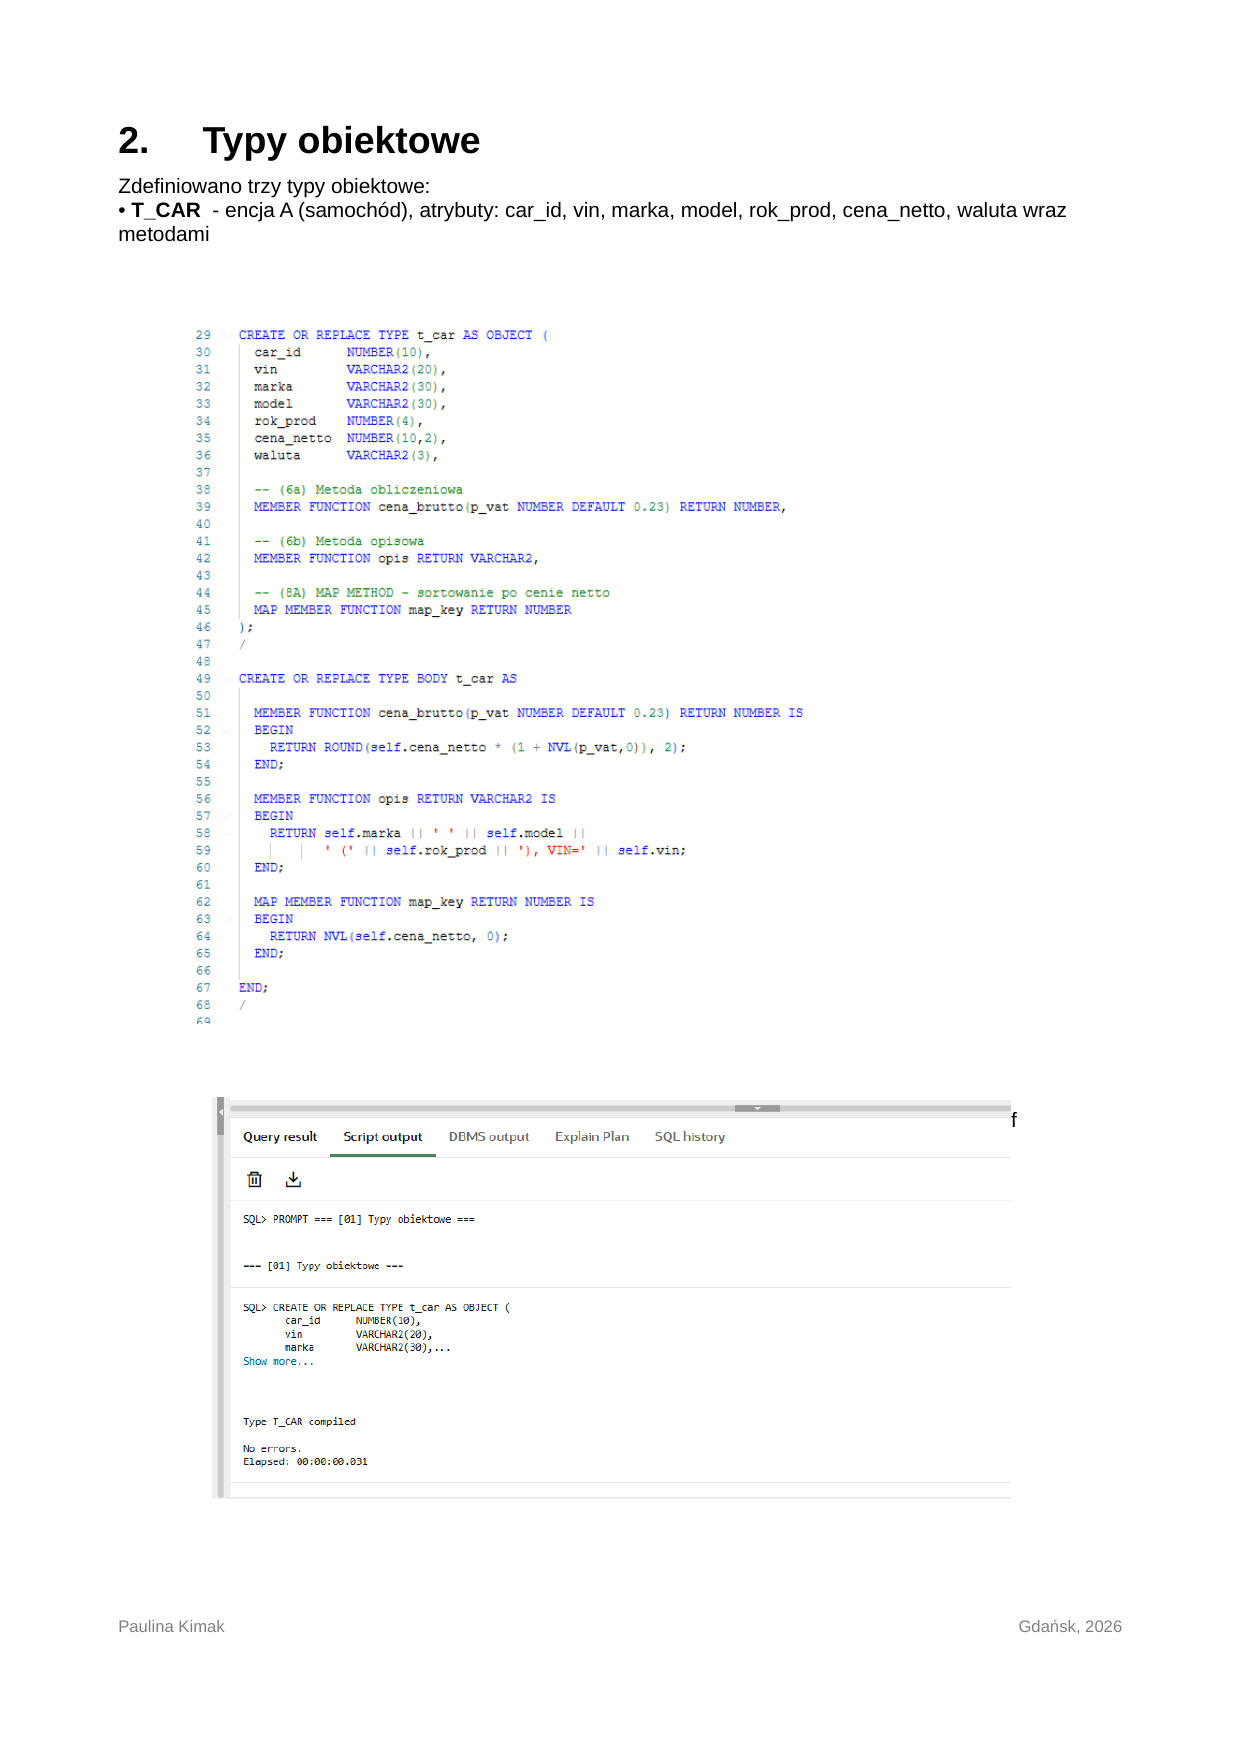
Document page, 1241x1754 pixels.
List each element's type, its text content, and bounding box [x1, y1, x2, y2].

text Zdefiniowano trzy typy obiektowe: [118, 174, 1122, 198]
subtitle Typy obiektowe [118, 118, 1122, 161]
text f [1011, 1108, 1122, 1132]
picture [169, 324, 943, 1024]
picture [211, 1097, 1011, 1499]
text • T_CAR - encja A (samochód), atrybuty: car_id, vin, marka, model, rok_prod, cena_netto, waluta wraz metodami [118, 198, 1122, 246]
text [118, 1108, 211, 1132]
